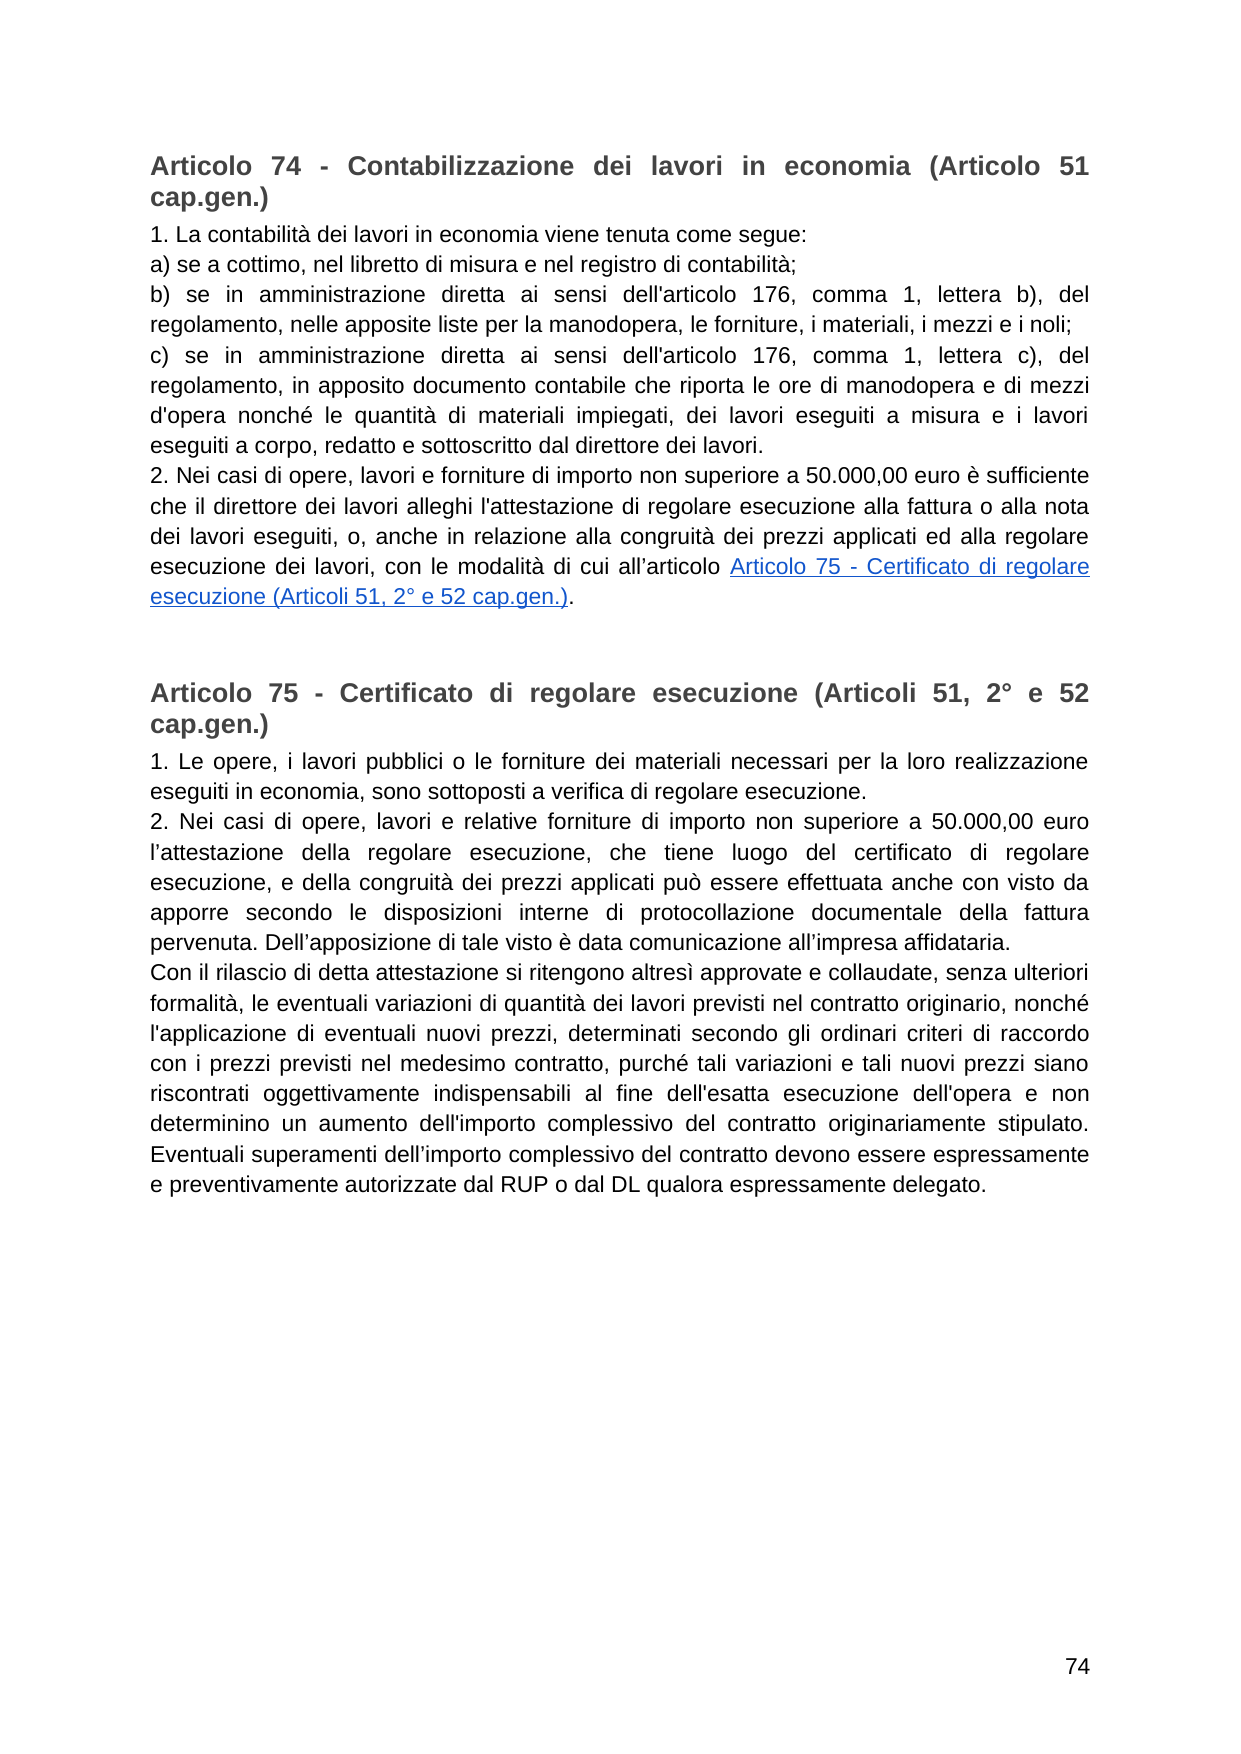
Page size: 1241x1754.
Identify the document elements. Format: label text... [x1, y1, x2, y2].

text c) se in amministrazione diretta ai sensi dell'articolo 176, comma 1, lettera c), del regolamento, in apposito documento contabile che riporta le ore di manodopera e di mezzi d'opera nonché le quantità di materiali impiegati, dei lavori eseguiti a misura e i lavori eseguiti a corpo, redatto e sottoscritto dal direttore dei lavori. [150, 342, 1090, 459]
text 2. Nei casi di opere, lavori e relative forniture di importo non superiore a 50.000,00 euro l’attestazione della regolare esecuzione, che tiene luogo del certificato di regolare esecuzione, e della congruità dei prezzi applicati può essere effettuata anche con visto da apporre secondo le disposizioni interne di protocollazione documentale della fattura pervenuta. Dell’apposizione di tale visto è data comunicazione all’impresa affidataria. [150, 808, 1090, 956]
subtitle Articolo 75 - Certificato di regolare esecuzione (Articoli 51, 2° e 52 cap.gen.) [150, 677, 1090, 739]
text Con il rilascio di detta attestazione si ritengono altresì approvate e collaudate, senza ulteriori formalità, le eventuali variazioni di quantità dei lavori previsti nel contratto originario, nonché l'applicazione di eventuali nuovi prezzi, determinati secondo gli ordinari criteri di raccordo con i prezzi previsti nel medesimo contratto, purché tali variazioni e tali nuovi prezzi siano riscontrati oggettivamente indispensabili al fine dell'esatta esecuzione dell'opera e non determinino un aumento dell'importo complessivo del contratto originariamente stipulato. Eventuali superamenti dell’importo complessivo del contratto devono essere espressamente e preventivamente autorizzate dal RUP o dal DL qualora espressamente delegato. [150, 959, 1090, 1197]
text 1. Le opere, i lavori pubblici o le forniture dei materiali necessari per la loro realizzazione eseguiti in economia, sono sottoposti a verifica di regolare esecuzione. [150, 748, 1090, 804]
text b) se in amministrazione diretta ai sensi dell'articolo 176, comma 1, lettera b), del regolamento, nelle apposite liste per la manodopera, le forniture, i materiali, i mezzi e i noli; [150, 281, 1090, 338]
text 2. Nei casi di opere, lavori e forniture di importo non superiore a 50.000,00 euro è sufficiente che il direttore dei lavori alleghi l'attestazione di regolare esecuzione alla fattura o alla nota dei lavori eseguiti, o, anche in relazione alla congruità dei prezzi applicati ed alla regolare esecuzione dei lavori, con le modalità di cui all’articolo Articolo 75 - Certificato di regolare esecuzione (Articoli 51, 2° e 52 cap.gen.). [150, 462, 1090, 610]
subtitle Articolo 74 - Contabilizzazione dei lavori in economia (Articolo 51 cap.gen.) [150, 150, 1090, 212]
text 1. La contabilità dei lavori in economia viene tenuta come segue: [150, 221, 1090, 247]
text a) se a cottimo, nel libretto di misura e nel registro di contabilità; [150, 251, 1090, 277]
